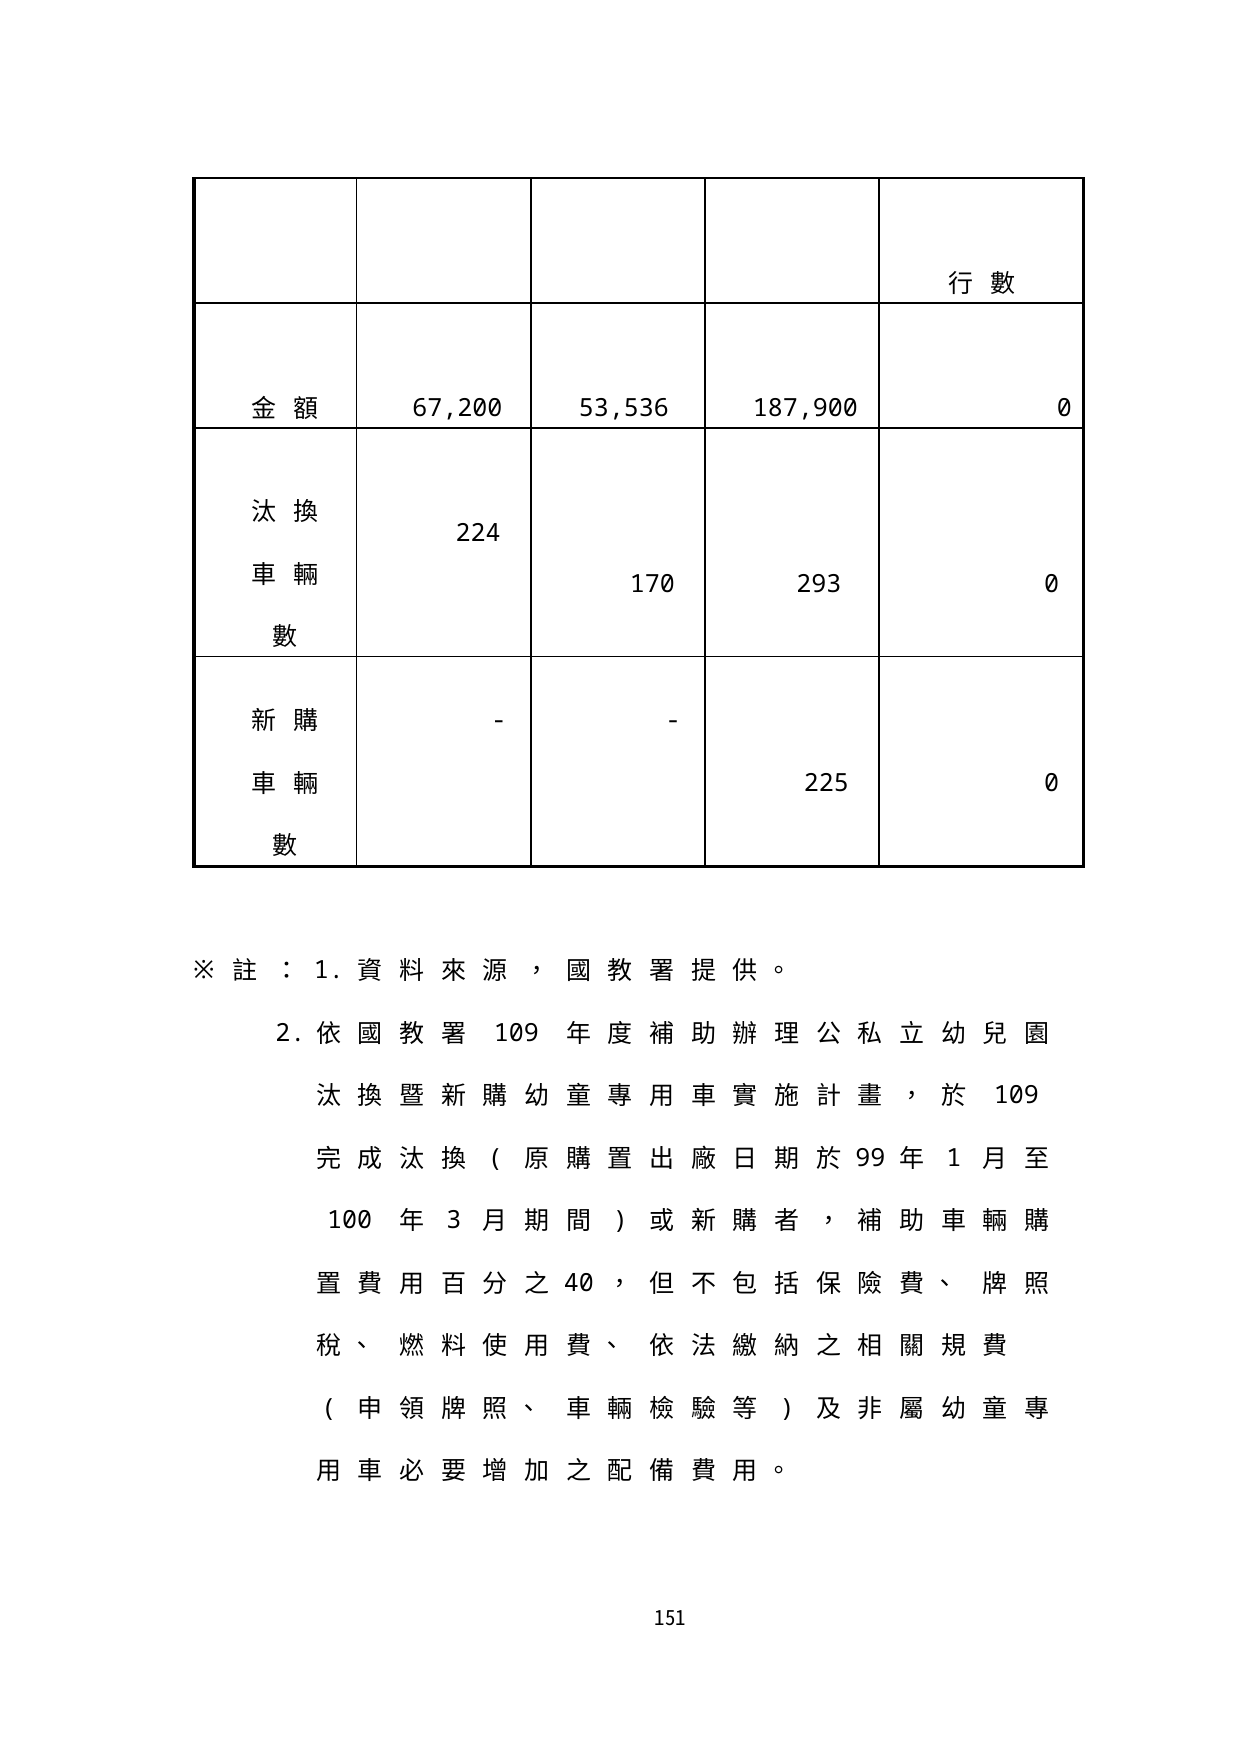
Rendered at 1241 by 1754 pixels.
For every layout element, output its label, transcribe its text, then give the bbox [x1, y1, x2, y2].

table_cell 224 [357, 429, 530, 656]
text 2.依國教署109年度補助辦理公私立幼兒園汰換暨新購幼童專用車實施計畫，於109完成汰換(原購置出廠日期於99年1月至100年3月期間)或新購者，補助車輛購置費用百分之40，但不包括保險費、牌照稅、燃料使用費、依法繳納之相關規費(申領牌照、車輛檢驗等)及非屬幼童專用車必要增加之配備費用。 [183, 990, 1058, 1490]
table_cell 67,200 [357, 304, 530, 427]
table_cell [532, 179, 704, 302]
table_cell 0 [880, 657, 1082, 865]
table_cell 金額 [196, 304, 356, 427]
table_cell 170 [532, 429, 704, 656]
table_cell 0 [880, 304, 1082, 427]
text ※註：1.資料來源，國教署提供。 [183, 927, 1058, 990]
table_cell 187,900 [706, 304, 878, 427]
table_cell 0 [880, 429, 1082, 656]
table_cell 行數 [880, 179, 1082, 302]
table_cell [357, 179, 530, 302]
table_cell 293 [706, 429, 878, 656]
table_cell - [532, 657, 704, 865]
table_cell [196, 179, 356, 302]
table_cell 53,536 [532, 304, 704, 427]
table_cell - [357, 657, 530, 865]
table_cell 225 [706, 657, 878, 865]
table_cell 新購車輛數 [196, 657, 356, 865]
table_cell [706, 179, 878, 302]
table_cell 汰換車輛數 [196, 429, 356, 656]
